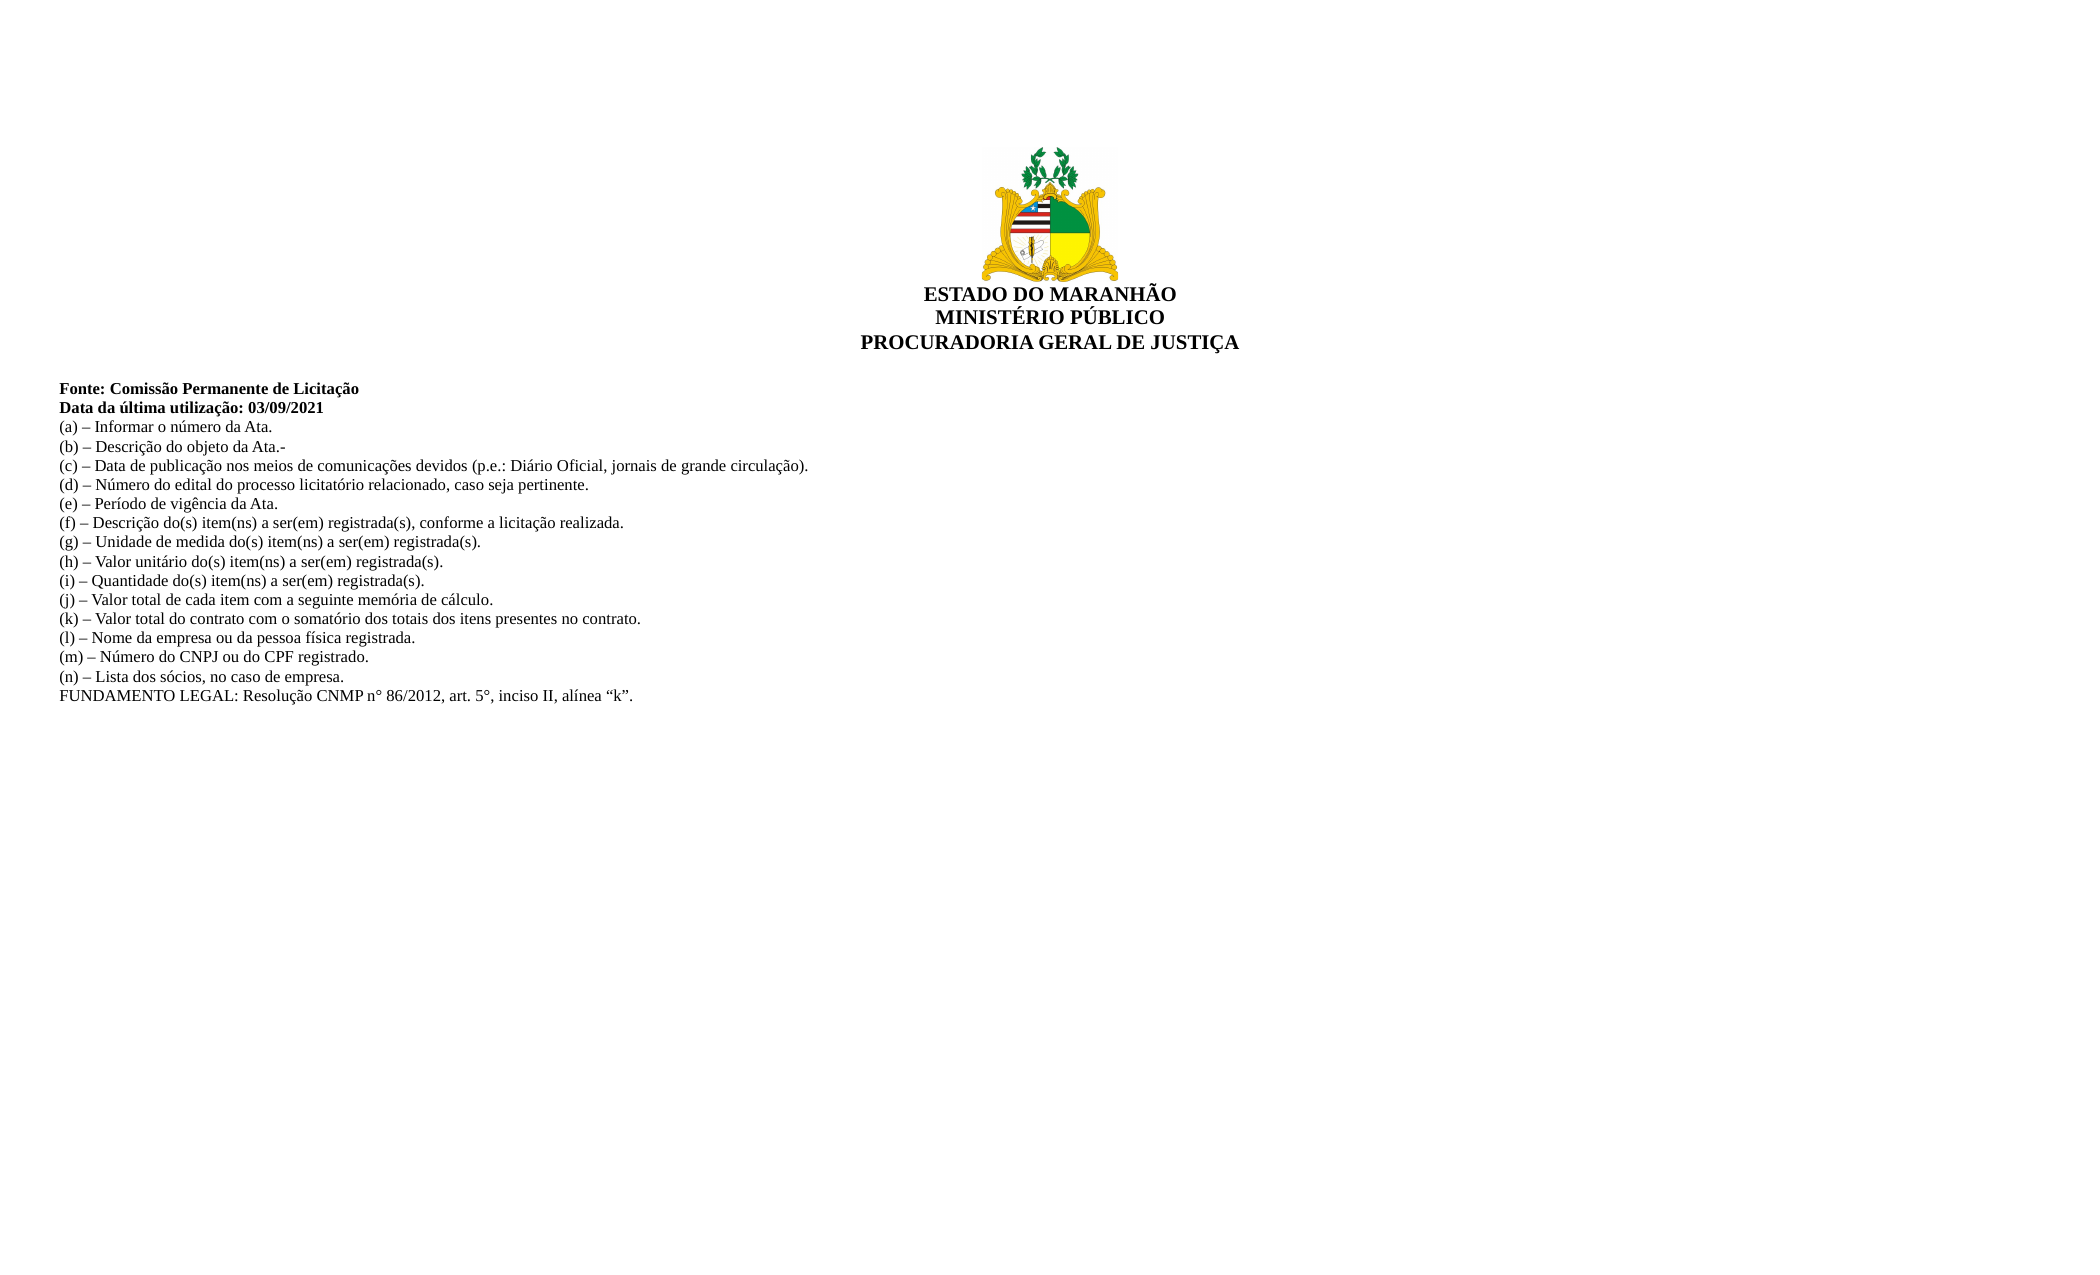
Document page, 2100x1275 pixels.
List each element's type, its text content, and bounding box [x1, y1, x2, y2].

text (n) – Lista dos sócios, no caso de empresa. [59, 666, 2041, 686]
text (j) – Valor total de cada item com a seguinte memória de cálculo. [59, 590, 2041, 609]
text (i) – Quantidade do(s) item(ns) a ser(em) registrada(s). [59, 571, 2041, 590]
text (a) – Informar o número da Ata. [59, 417, 2041, 436]
text Fonte: Comissão Permanente de Licitação [59, 379, 2041, 398]
text (l) – Nome da empresa ou da pessoa física registrada. [59, 628, 2041, 647]
text FUNDAMENTO LEGAL: Resolução CNMP n° 86/2012, art. 5°, inciso II, alínea “k”. [59, 686, 2041, 705]
text (e) – Período de vigência da Ata. [59, 494, 2041, 513]
text (d) – Número do edital do processo licitatório relacionado, caso seja pertinente. [59, 475, 2041, 494]
text (k) – Valor total do contrato com o somatório dos totais dos itens presentes no contrato. [59, 609, 2041, 628]
text (g) – Unidade de medida do(s) item(ns) a ser(em) registrada(s). [59, 532, 2041, 551]
text (c) – Data de publicação nos meios de comunicações devidos (p.e.: Diário Oficial, jornais de grande circulação). [59, 456, 2041, 475]
text (h) – Valor unitário do(s) item(ns) a ser(em) registrada(s). [59, 551, 2041, 571]
text (b) – Descrição do objeto da Ata.- [59, 436, 2041, 456]
text (f) – Descrição do(s) item(ns) a ser(em) registrada(s), conforme a licitação realizada. [59, 513, 2041, 532]
text Data da última utilização: 03/09/2021 [59, 398, 2041, 417]
text (m) – Número do CNPJ ou do CPF registrado. [59, 647, 2041, 666]
